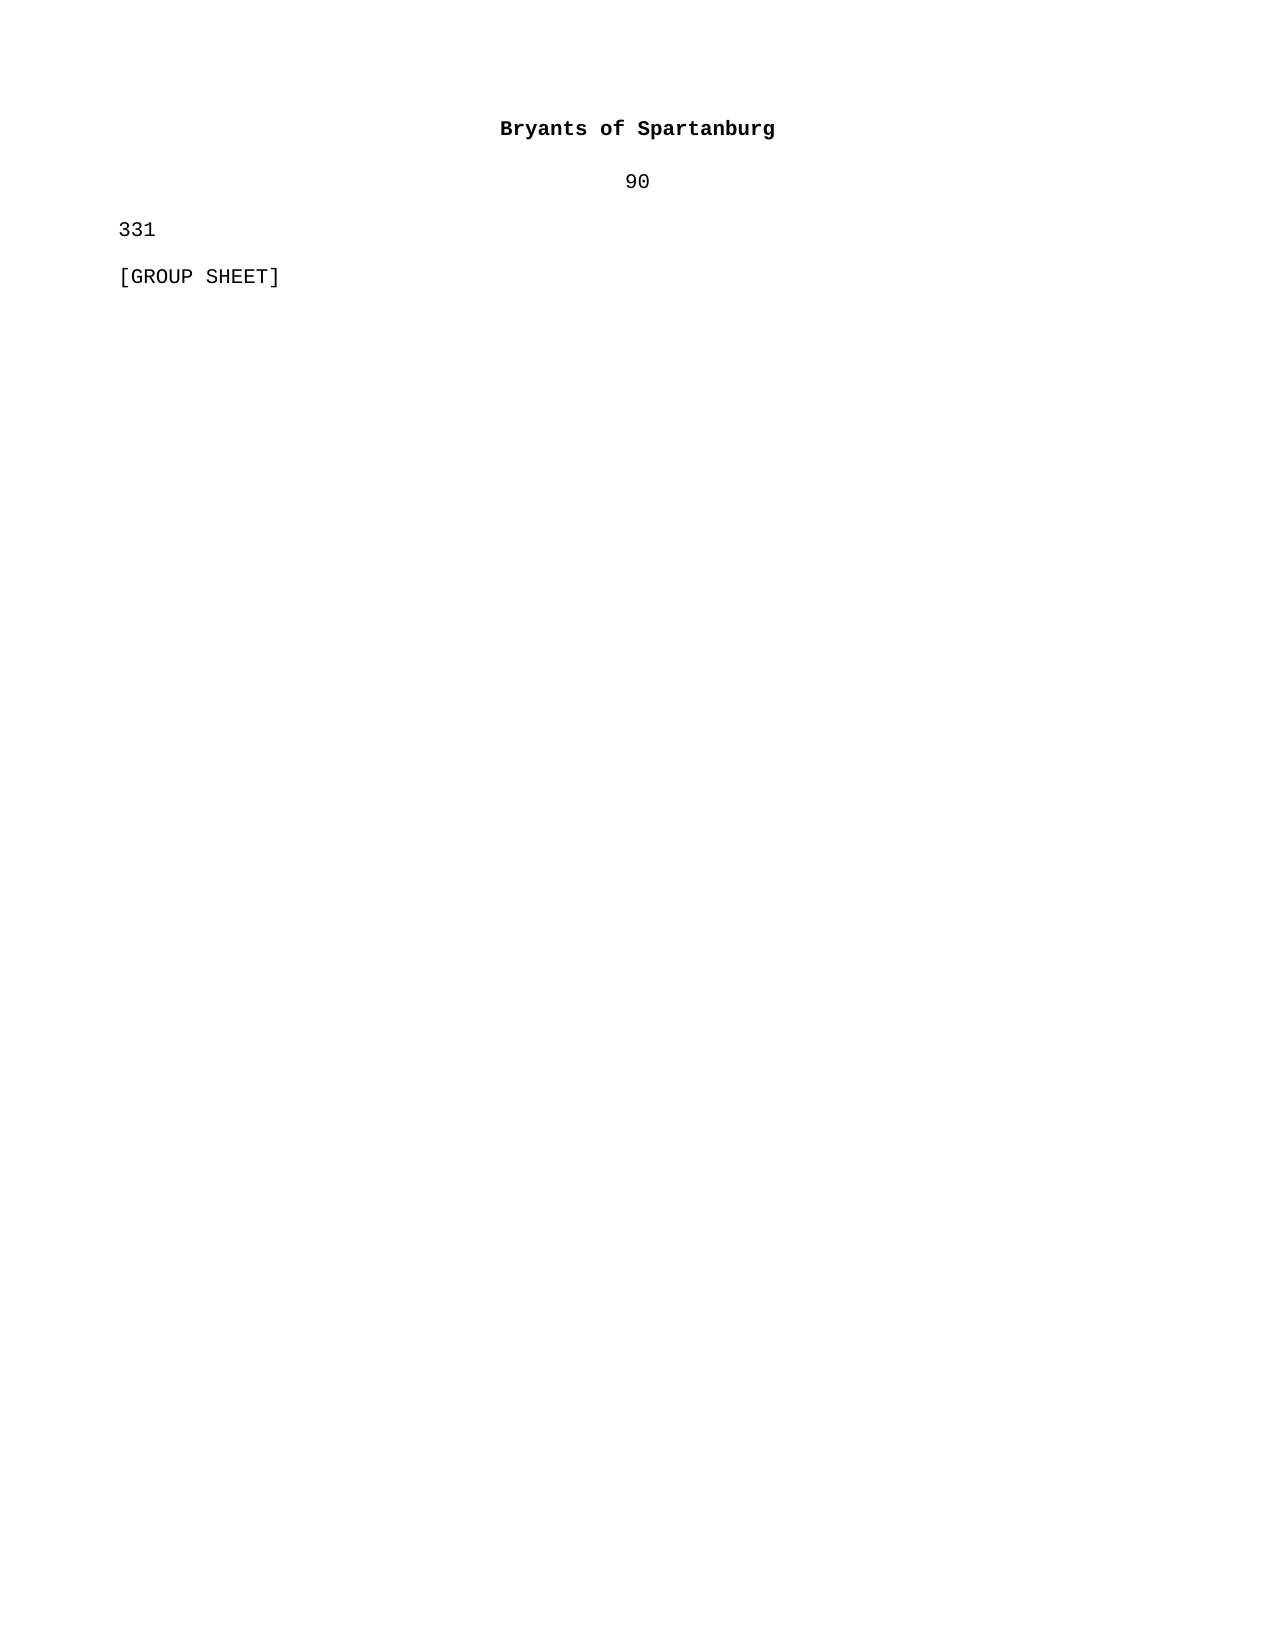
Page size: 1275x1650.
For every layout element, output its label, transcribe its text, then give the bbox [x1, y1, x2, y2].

text [GROUP SHEET] [118, 266, 1157, 289]
text 331 [118, 218, 1157, 242]
text 90 [118, 171, 1157, 195]
